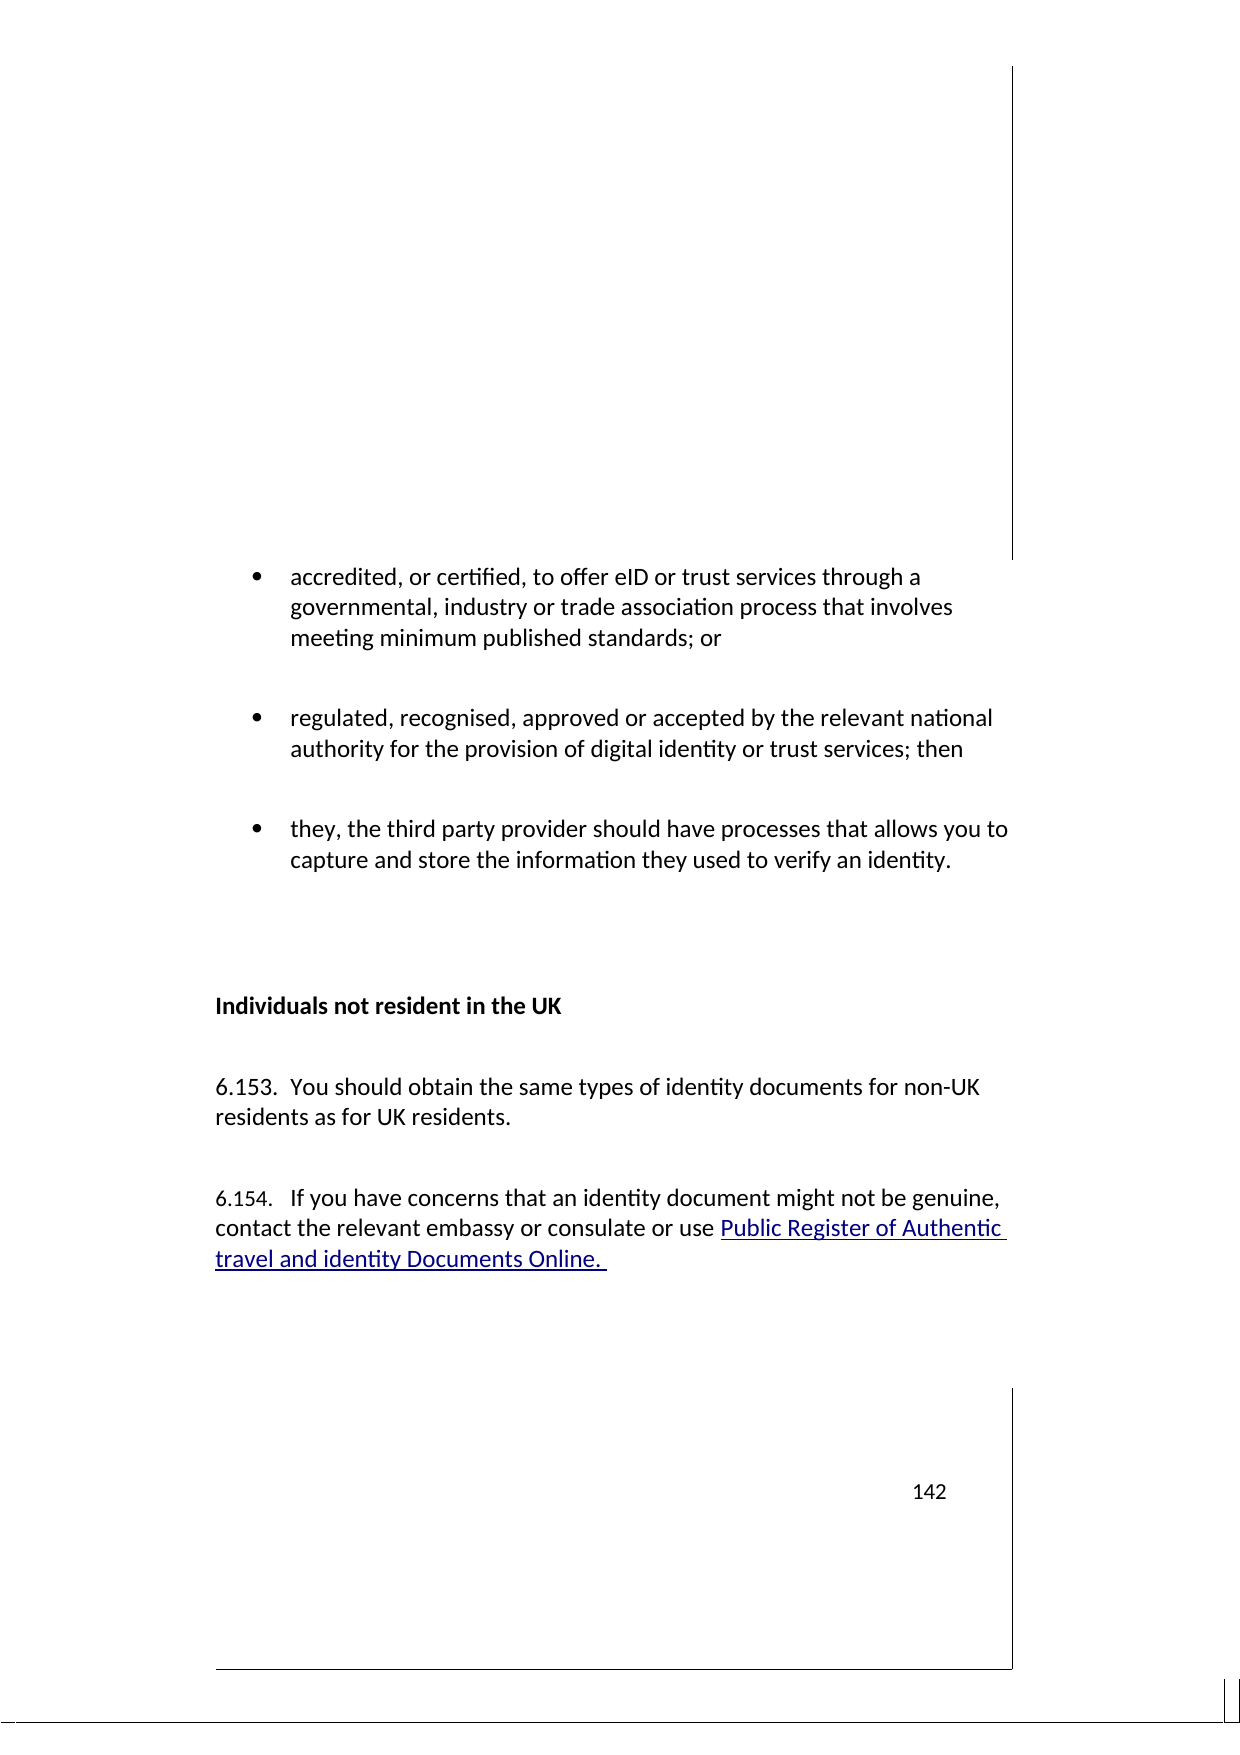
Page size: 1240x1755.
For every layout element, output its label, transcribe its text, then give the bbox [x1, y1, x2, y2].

list If you have concerns that an identity document might not be genuine, contact the relevant embassy or consulate or use Public Register of Authentic travel and identity Documents Online. [215, 1182, 1012, 1274]
list You should obtain the same types of identity documents for non-UK residents as for UK residents. [215, 1071, 1012, 1132]
subtitle Individuals not resident in the UK [215, 991, 1012, 1021]
list regulated, recognised, approved or accepted by the relevant national authority for the provision of digital identity or trust services; then [253, 702, 1012, 763]
list they, the third party provider should have processes that allows you to capture and store the information they used to verify an identity. [253, 813, 1012, 874]
list accredited, or certified, to offer eID or trust services through a governmental, industry or trade association process that involves meeting minimum published standards; or [253, 561, 1012, 652]
